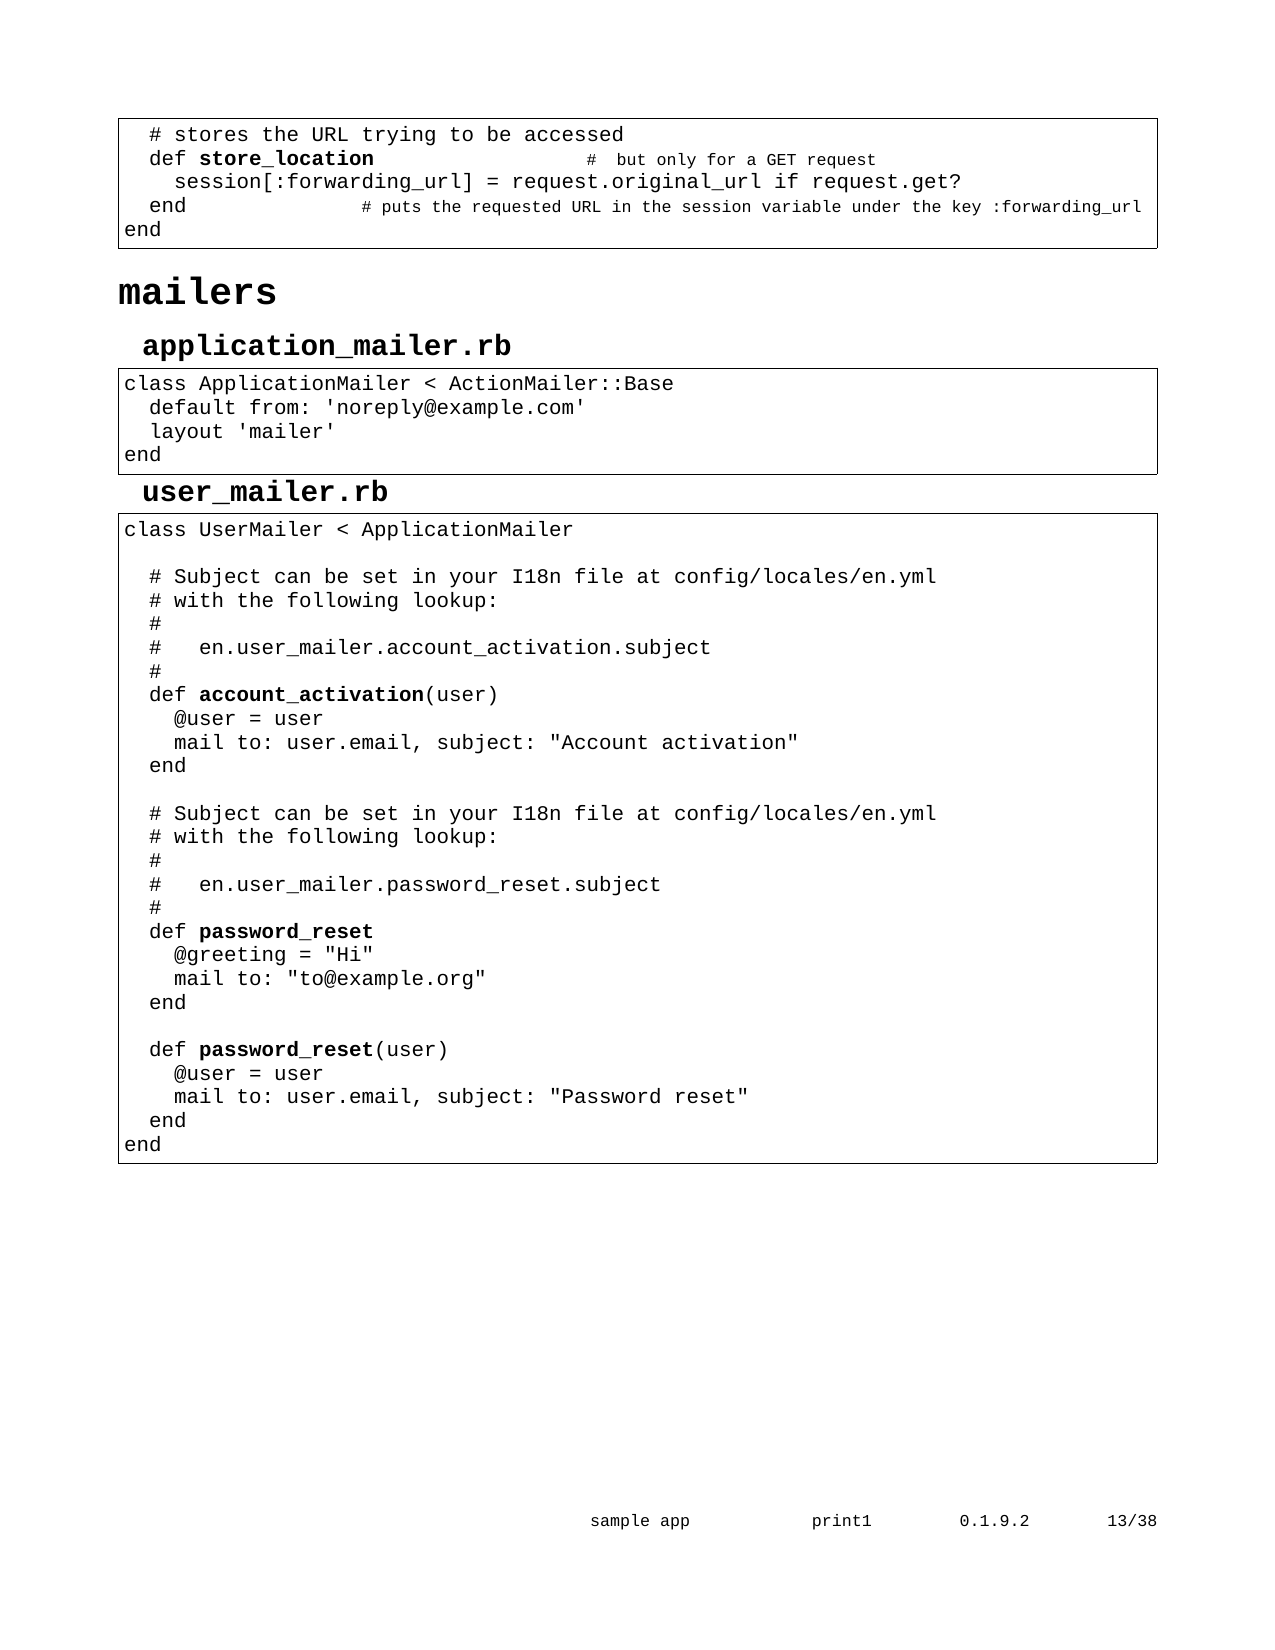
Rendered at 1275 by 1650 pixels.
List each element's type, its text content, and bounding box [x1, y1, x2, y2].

subtitle application_mailer.rb [142, 331, 1157, 365]
table_header class UserMailer < ApplicationMailer # Subject can be set in your I18n file at config/locales/en.yml # with the following lookup: # # en.user_mailer.account_activation.subject # def account_activation(user) @user = user mail to: user.email, subject: "Account activation" end # Subject can be set in your I18n file at config/locales/en.yml # with the following lookup: # # en.user_mailer.password_reset.subject # def password_reset @greeting = "Hi" mail to: "to@example.org" end def password_reset(user) @user = user mail to: user.email, subject: "Password reset" end end [119, 514, 1157, 1163]
subtitle mailers [118, 273, 1157, 316]
subtitle user_mailer.rb [142, 477, 1157, 510]
table_header # stores the URL trying to be accessed def store_location # but only for a GET request session[:forwarding_url] = request.original_url if request.get? end # puts the requested URL in the session variable under the key :forwarding_url end [119, 119, 1157, 248]
table_header class ApplicationMailer < ActionMailer::Base default from: 'noreply@example.com' layout 'mailer' end [119, 369, 1157, 474]
